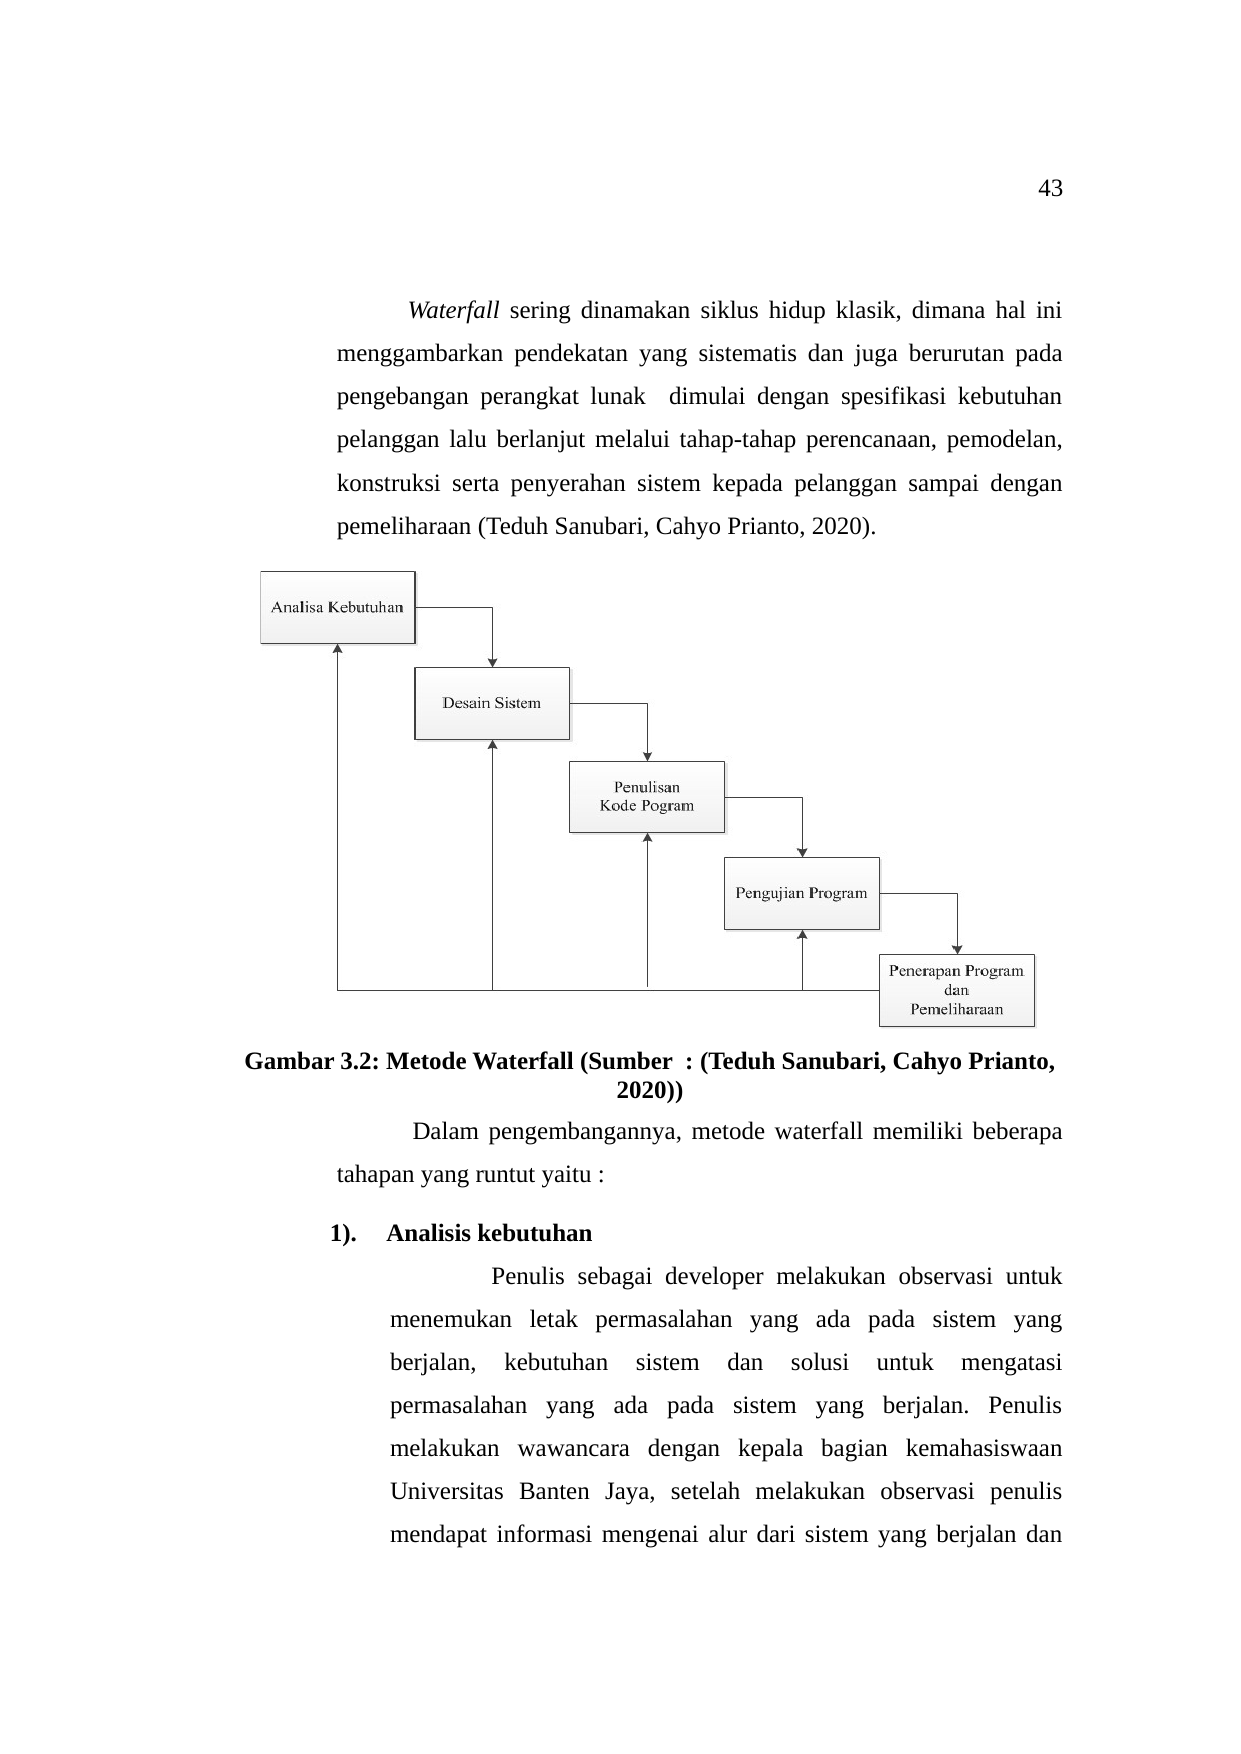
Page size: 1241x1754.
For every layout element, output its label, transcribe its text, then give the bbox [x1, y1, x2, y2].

picture [260, 571, 1039, 1029]
text Gambar 3.2: Metode Waterfall (Sumber : (Teduh Sanubari, Cahyo Prianto, 2020)⁠) [236, 1046, 1063, 1104]
text Dalam pengembangannya, metode waterfall memiliki beberapa tahapan yang runtut yaitu : [337, 1116, 1063, 1188]
table_header [236, 566, 1063, 1034]
list Analisis kebutuhan [311, 1218, 1063, 1246]
list Penulis sebagai developer melakukan observasi untuk menemukan letak permasalahan yang ada pada sistem yang berjalan, kebutuhan sistem dan solusi untuk mengatasi permasalahan yang ada pada sistem yang berjalan. Penulis melakukan wawancara dengan kepala bagian kemahasiswaan Universitas Banten Jaya, setelah melakukan observasi penulis mendapat informasi mengenai alur dari sistem yang berjalan dan [390, 1261, 1063, 1548]
list Waterfall sering dinamakan siklus hidup klasik, dimana hal ini menggambarkan pendekatan yang sistematis dan juga berurutan pada pengebangan perangkat lunak dimulai dengan spesifikasi kebutuhan pelanggan lalu berlanjut melalui tahap-tahap perencanaan, pemodelan, konstruksi serta penyerahan sistem kepada pelanggan sampai dengan pemeliharaan (Teduh Sanubari, Cahyo Prianto, 2020)⁠. [301, 295, 1063, 539]
